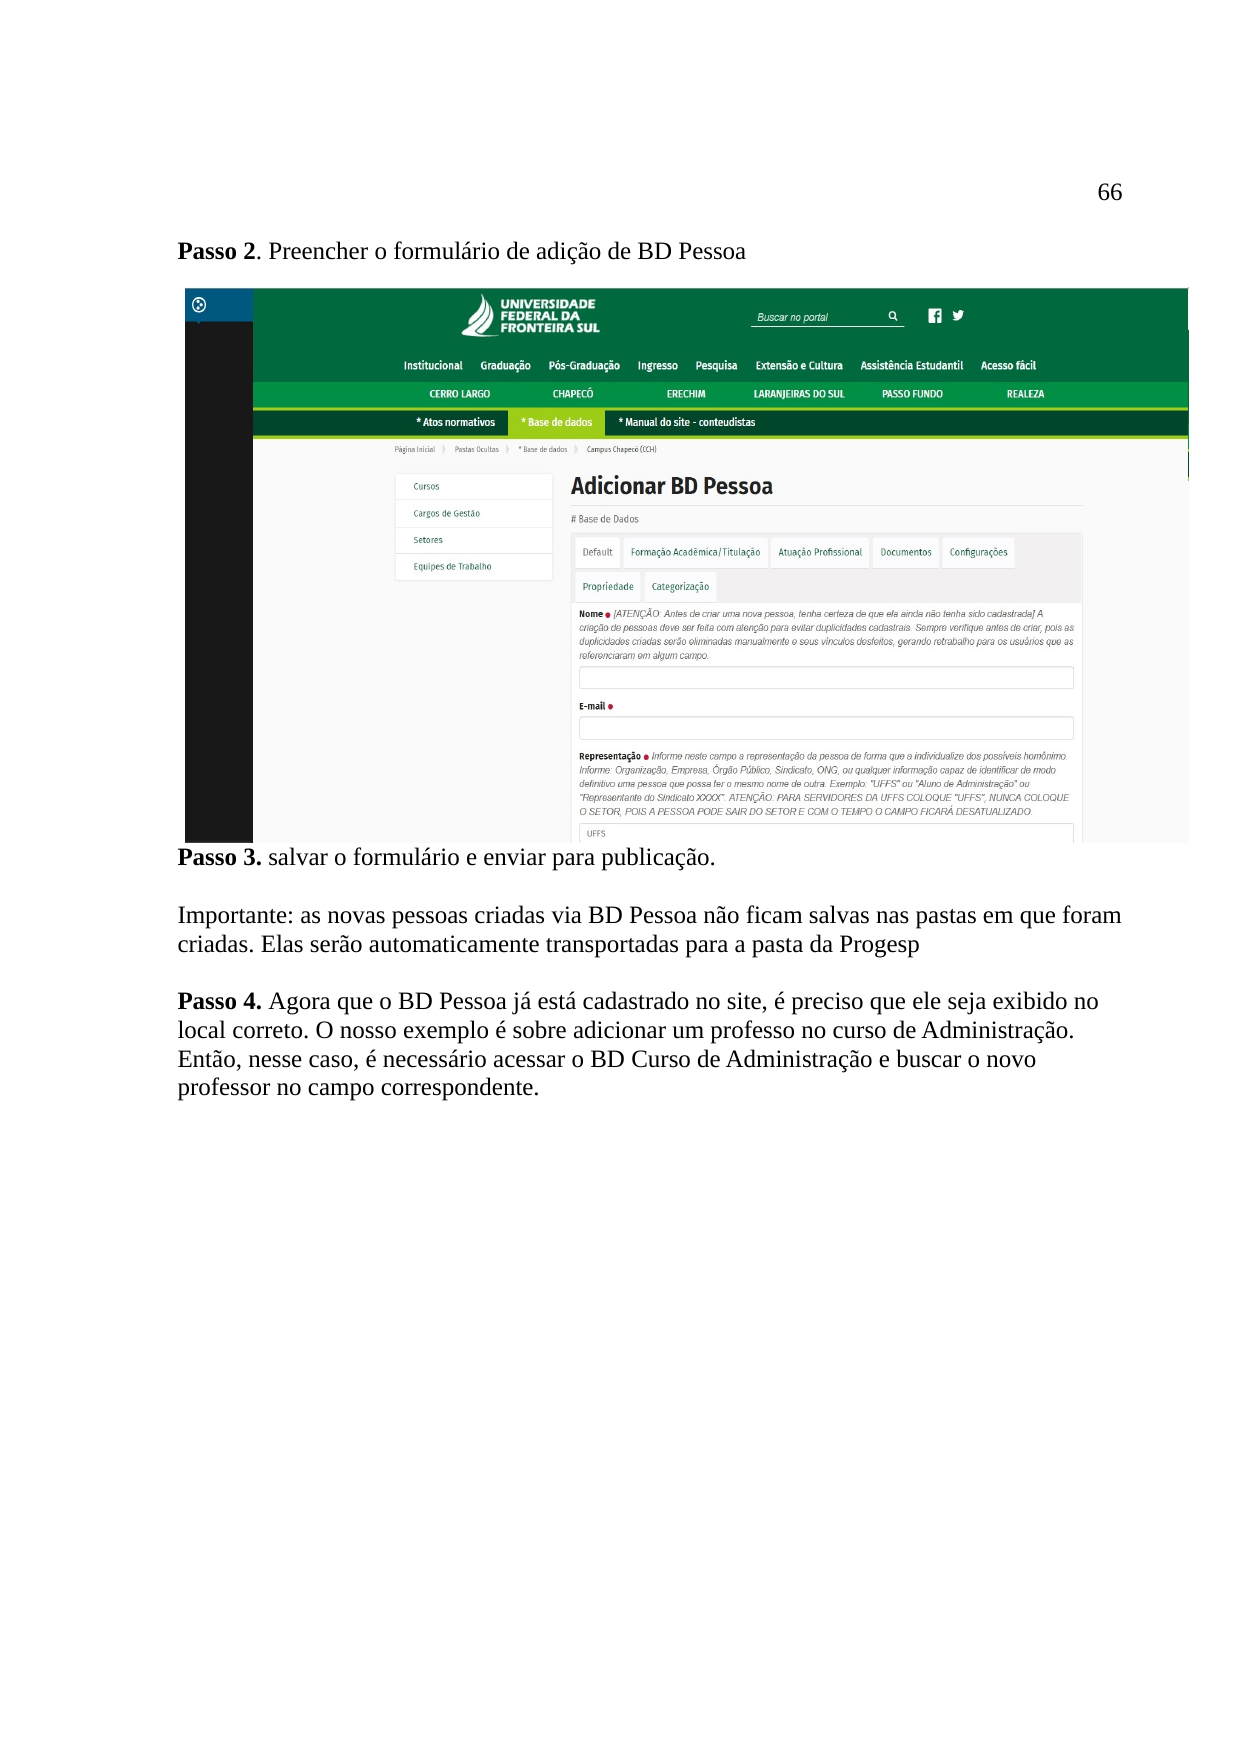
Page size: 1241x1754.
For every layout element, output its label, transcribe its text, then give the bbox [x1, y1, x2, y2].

picture [193, 297, 207, 306]
picture [192, 304, 205, 312]
text Passo 2. Preencher o formulário de adição de BD Pessoa [177, 236, 1122, 265]
text Importante: as novas pessoas criadas via BD Pessoa não ficam salvas nas pastas em que foram criadas. Elas serão automaticamente transportadas para a pasta da Progesp [177, 900, 1122, 957]
picture [185, 287, 1189, 843]
text Passo 4. Agora que o BD Pessoa já está cadastrado no site, é preciso que ele seja exibido no local correto. O nosso exemplo é sobre adicionar um professo no curso de Administração. Então, nesse caso, é necessário acessar o BD Curso de Administração e buscar o novo professor no campo correspondente. [177, 986, 1122, 1101]
text Passo 3. salvar o formulário e enviar para publicação. [177, 843, 1122, 871]
